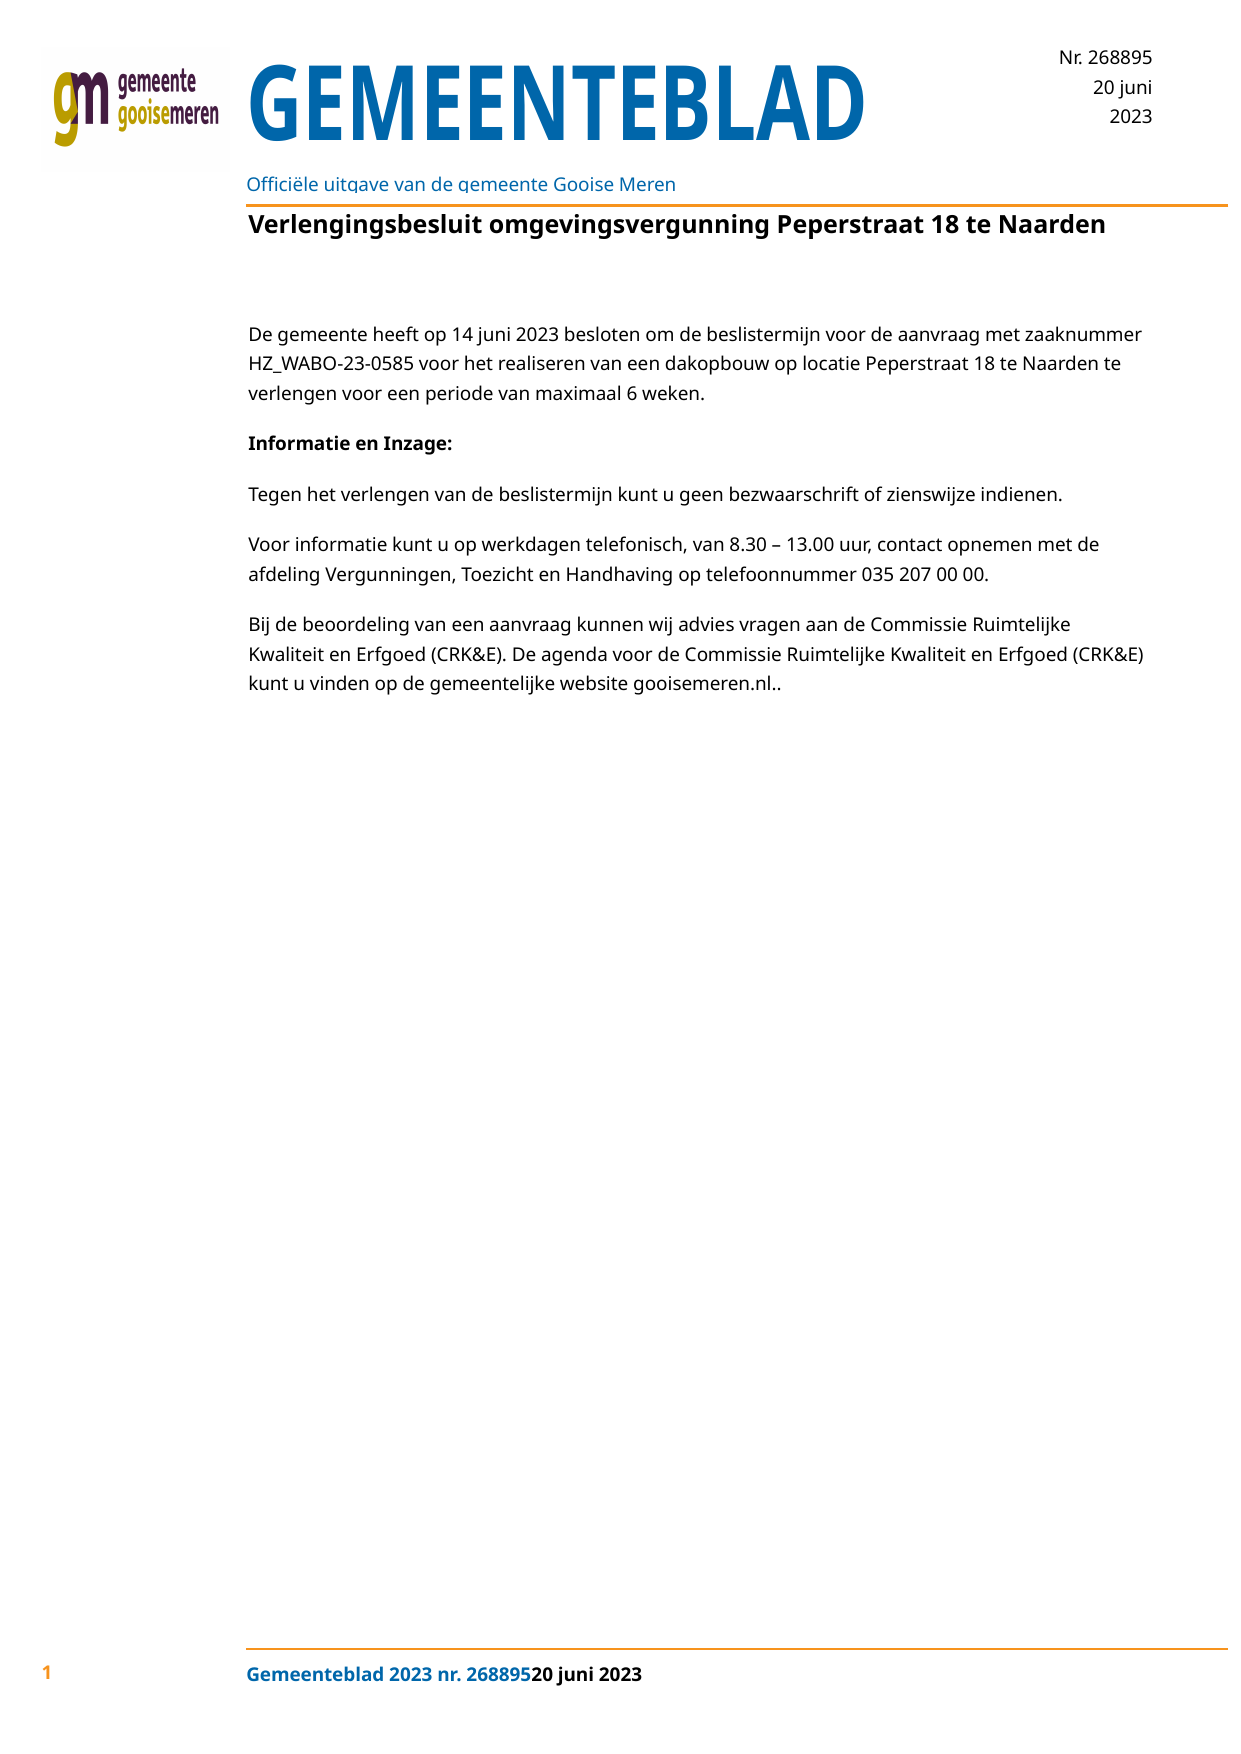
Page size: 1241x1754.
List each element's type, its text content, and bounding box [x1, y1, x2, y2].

text De gemeente heeft op 14 juni 2023 besloten om de beslistermijn voor de aanvraag met zaaknummer HZ_WABO-23-0585 voor het realiseren van een dakopbouw op locatie Peperstraat 18 te Naarden te verlengen voor een periode van maximaal 6 weken. [248, 321, 1152, 406]
text Bij de beoordeling van een aanvraag kunnen wij advies vragen aan de Commissie Ruimtelijke Kwaliteit en Erfgoed (CRK&E). De agenda voor de Commissie Ruimtelijke Kwaliteit en Erfgoed (CRK&E) kunt u vinden op de gemeentelijke website gooisemeren.nl.. [248, 611, 1152, 696]
picture [41, 47, 231, 172]
text Tegen het verlengen van de beslistermijn kunt u geen bezwaarschrift of zienswijze indienen. [248, 481, 1152, 506]
text Verlengingsbesluit omgevingsvergunning Peperstraat 18 te Naarden [248, 207, 1152, 241]
text Informatie en Inzage: [248, 430, 1152, 456]
text Voor informatie kunt u op werkdagen telefonisch, van 8.30 – 13.00 uur, contact opnemen met de afdeling Vergunningen, Toezicht en Handhaving op telefoonnummer 035 207 00 00. [248, 531, 1152, 586]
